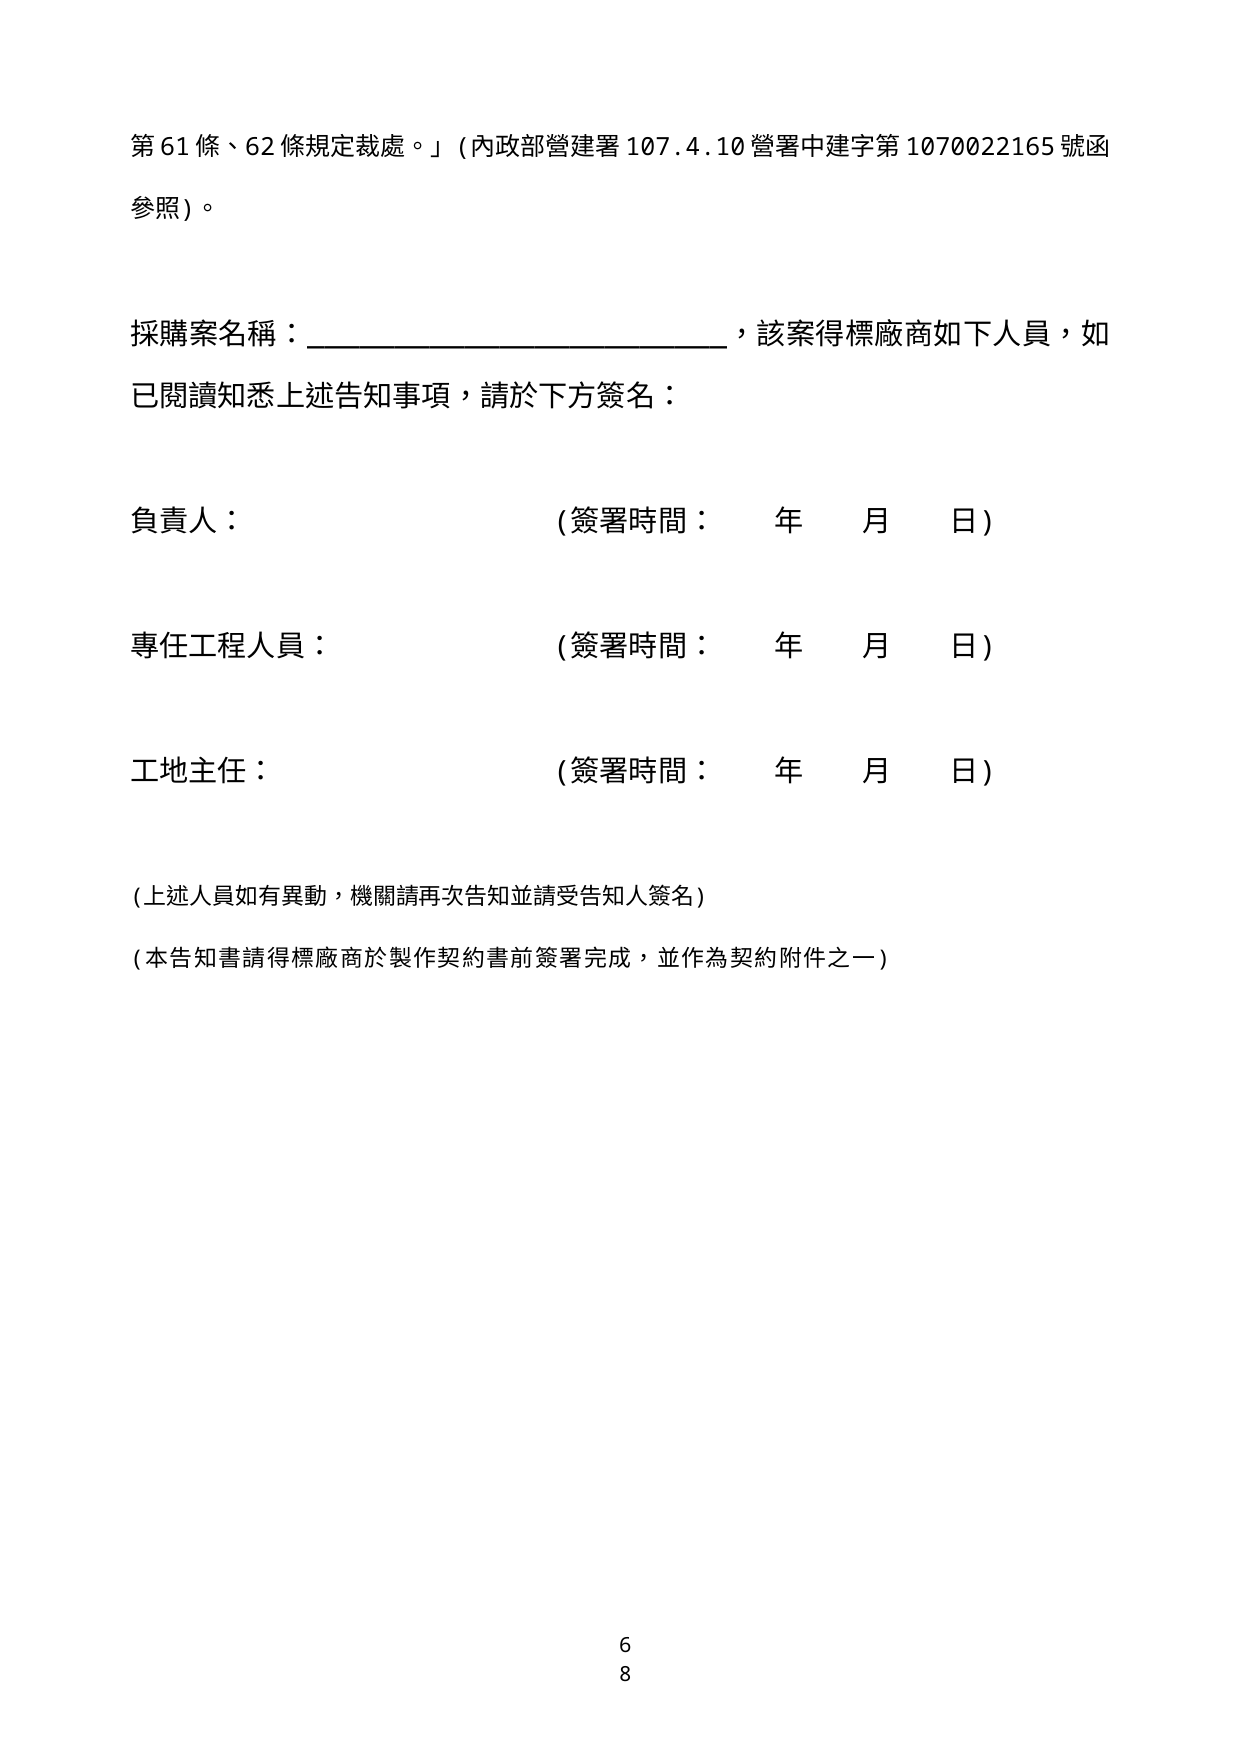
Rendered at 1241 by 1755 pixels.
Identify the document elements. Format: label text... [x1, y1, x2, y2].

text 負責人： (簽署時間： 年 月 日) [130, 477, 1110, 540]
text (本告知書請得標廠商於製作契約書前簽署完成，並作為契約附件之一) [130, 915, 1110, 977]
text 採購案名稱：________________________，該案得標廠商如下人員，如已閱讀知悉上述告知事項，請於下方簽名： [130, 290, 1110, 415]
list 第61條、62條規定裁處。」(內政部營建署107.4.10營署中建字第1070022165號函參照)。 [80, 102, 1110, 227]
text 專任工程人員： (簽署時間： 年 月 日) [130, 602, 1110, 665]
text (上述人員如有異動，機關請再次告知並請受告知人簽名) [130, 852, 1110, 915]
text 工地主任： (簽署時間： 年 月 日) [130, 727, 1110, 790]
